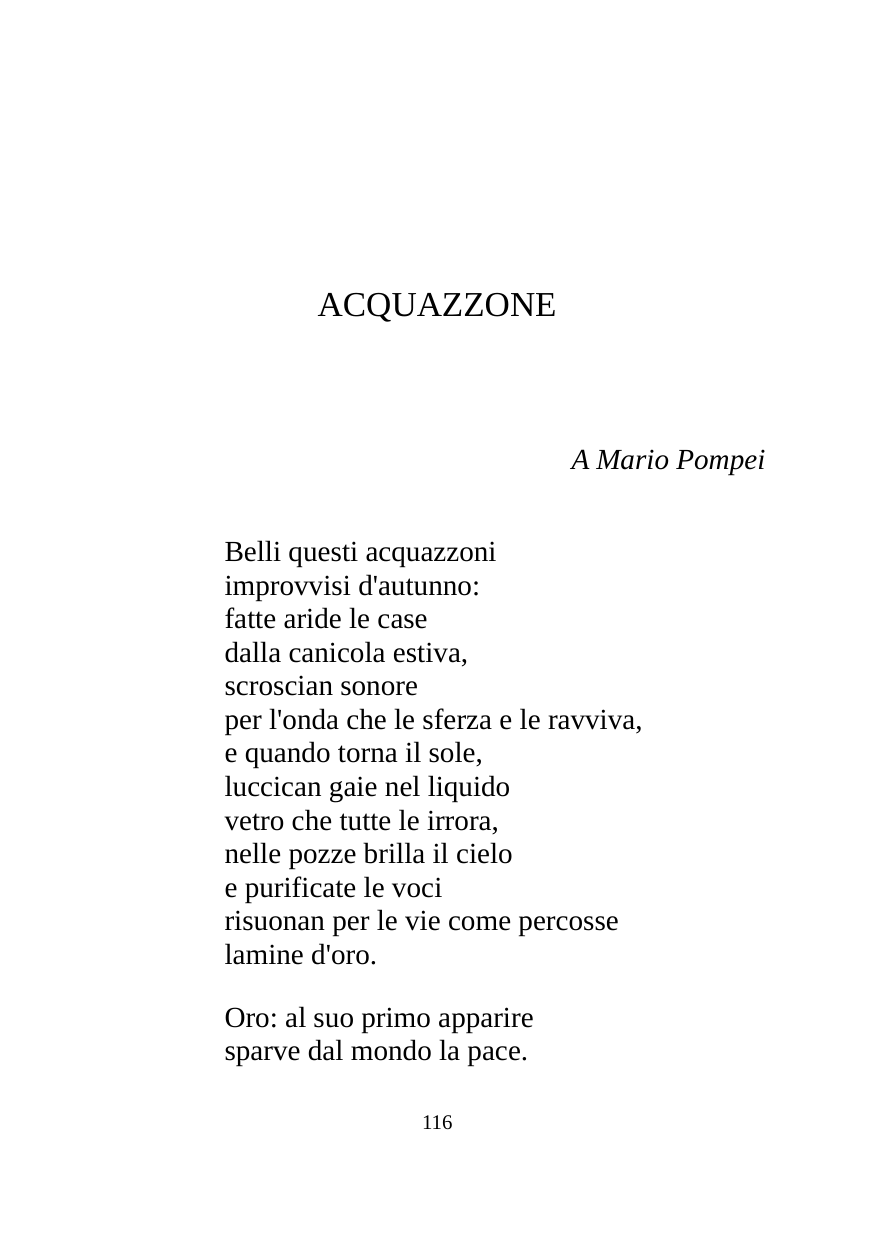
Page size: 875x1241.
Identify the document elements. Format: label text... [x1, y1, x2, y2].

text Oro: al suo primo apparire sparve dal mondo la pace. [224, 1000, 768, 1067]
text A Mario Pompei [106, 442, 768, 475]
text Belli questi acquazzoni improvvisi d'autunno: fatte aride le case dalla canicola estiva, scroscian sonore per l'onda che le sferza e le ravviva, e quando torna il sole, luccican gaie nel liquido vetro che tutte le irrora, nelle pozze brilla il cielo e purificate le voci risuonan per le vie come percosse lamine d'oro. [224, 534, 768, 970]
subtitle ACQUAZZONE [106, 283, 768, 324]
